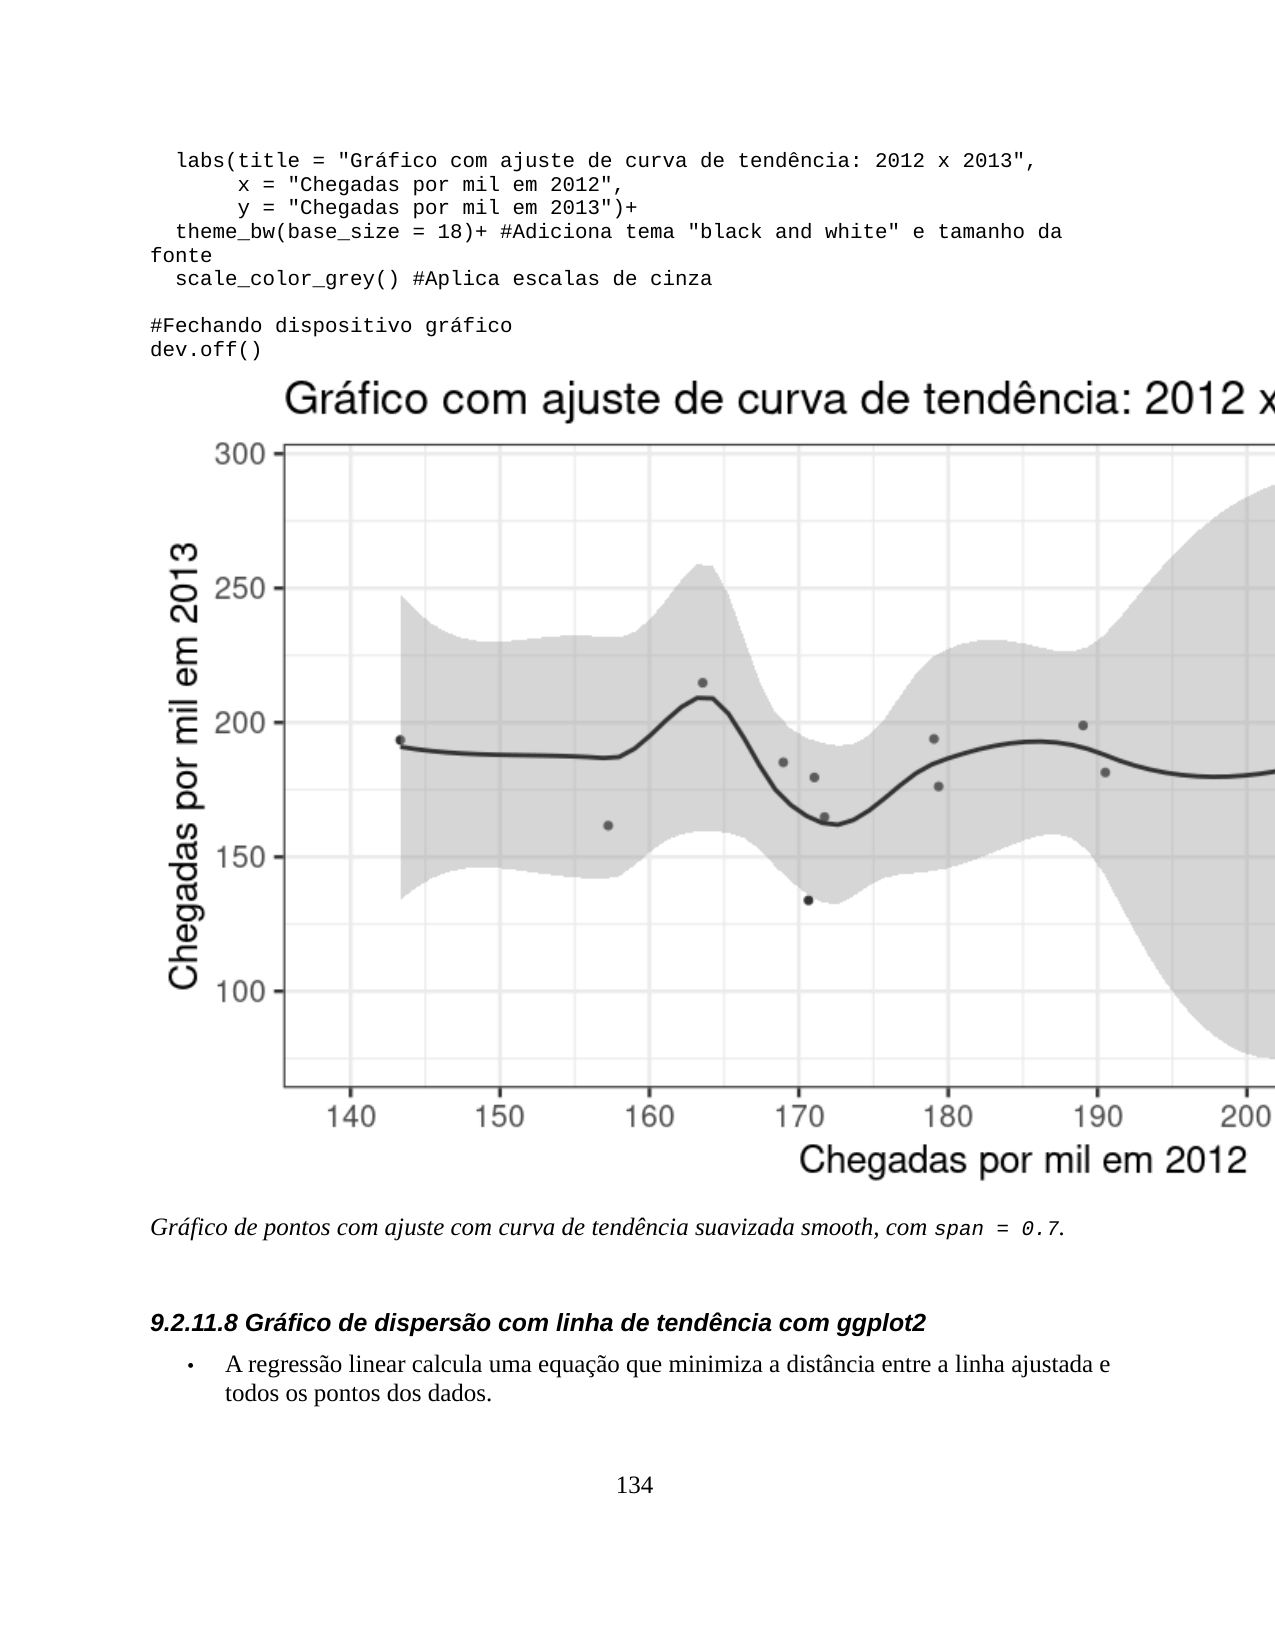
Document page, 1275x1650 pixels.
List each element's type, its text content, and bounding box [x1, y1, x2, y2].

text theme_bw(base_size = 18)+ #Adiciona tema "black and white" e tamanho da fonte [150, 221, 1125, 268]
text dev.off() [150, 339, 1125, 362]
text scale_color_grey() #Aplica escalas de cinza [150, 268, 1125, 292]
text x = "Chegadas por mil em 2012", [150, 174, 1125, 197]
text #Fechando dispositivo gráfico [150, 316, 1125, 339]
list A regressão linear calcula uma equação que minimiza a distância entre a linha ajustada e todos os pontos dos dados. [187, 1349, 1125, 1435]
text labs(title = "Gráfico com ajuste de curva de tendência: 2012 x 2013", [150, 150, 1125, 174]
subtitle 9.2.11.8 Gráfico de dispersão com linha de tendência com ggplot2 [150, 1308, 1125, 1337]
text Gráfico de pontos com ajuste com curva de tendência suavizada smooth, com span = 0.7. [150, 1212, 1125, 1242]
picture [150, 362, 1275, 1200]
text y = "Chegadas por mil em 2013")+ [150, 197, 1125, 221]
